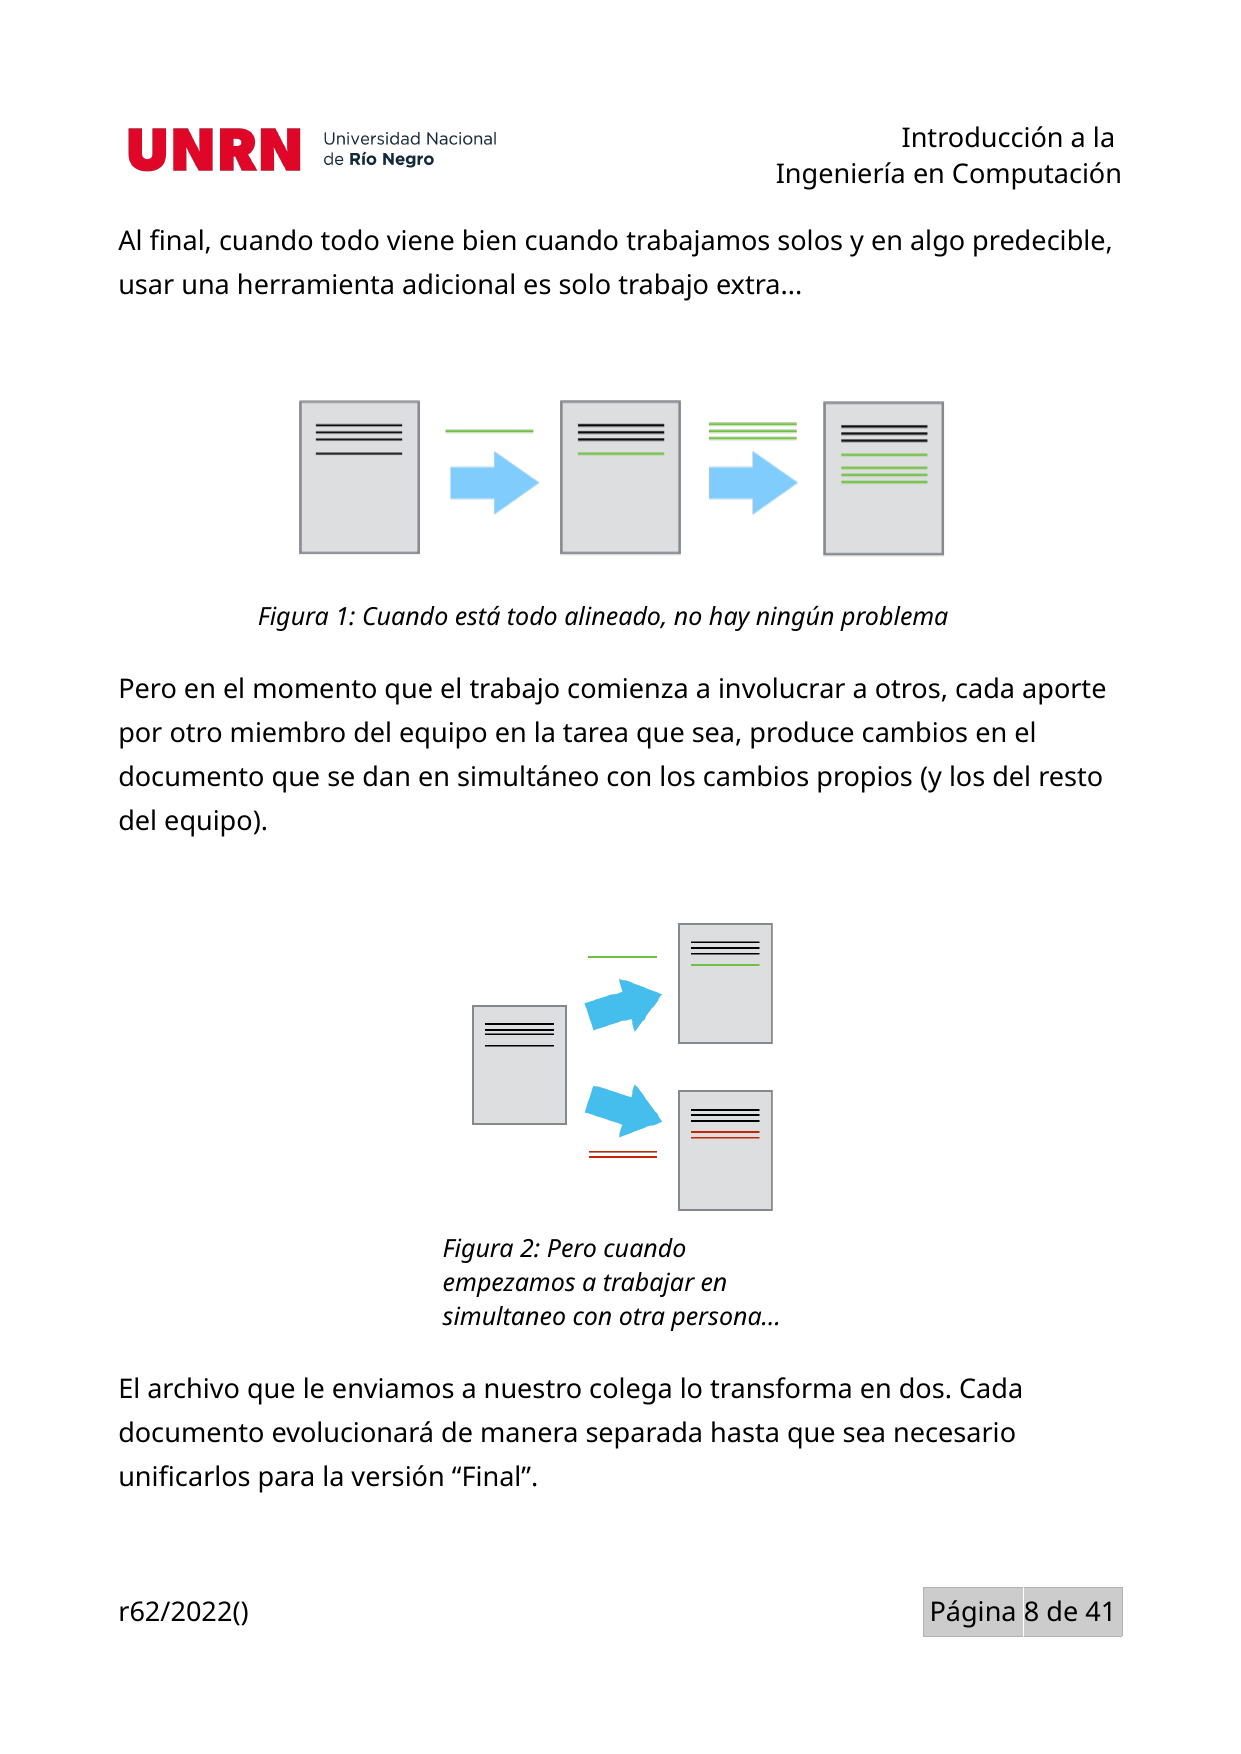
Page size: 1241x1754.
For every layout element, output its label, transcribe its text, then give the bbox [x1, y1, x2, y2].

picture [442, 902, 798, 1231]
picture [257, 366, 983, 599]
text El archivo que le enviamos a nuestro colega lo transforma en dos. Cada documento evolucionará de manera separada hasta que sea necesario unificarlos para la versión “Final”. [118, 861, 1122, 1494]
text Figura 1: Cuando está todo alineado, no hay ningún problema [258, 599, 983, 633]
text Figura 2: Pero cuando empezamos a trabajar en simultaneo con otra persona... [442, 1231, 798, 1332]
picture [118, 118, 505, 180]
text Pero en el momento que el trabajo comienza a involucrar a otros, cada aporte por otro miembro del equipo en la tarea que sea, produce cambios en el documento que se dan en simultáneo con los cambios propios (y los del resto del equipo). [118, 324, 1122, 839]
text Al final, cuando todo viene bien cuando trabajamos solos y en algo predecible, usar una herramienta adicional es solo trabajo extra... [118, 221, 1122, 302]
